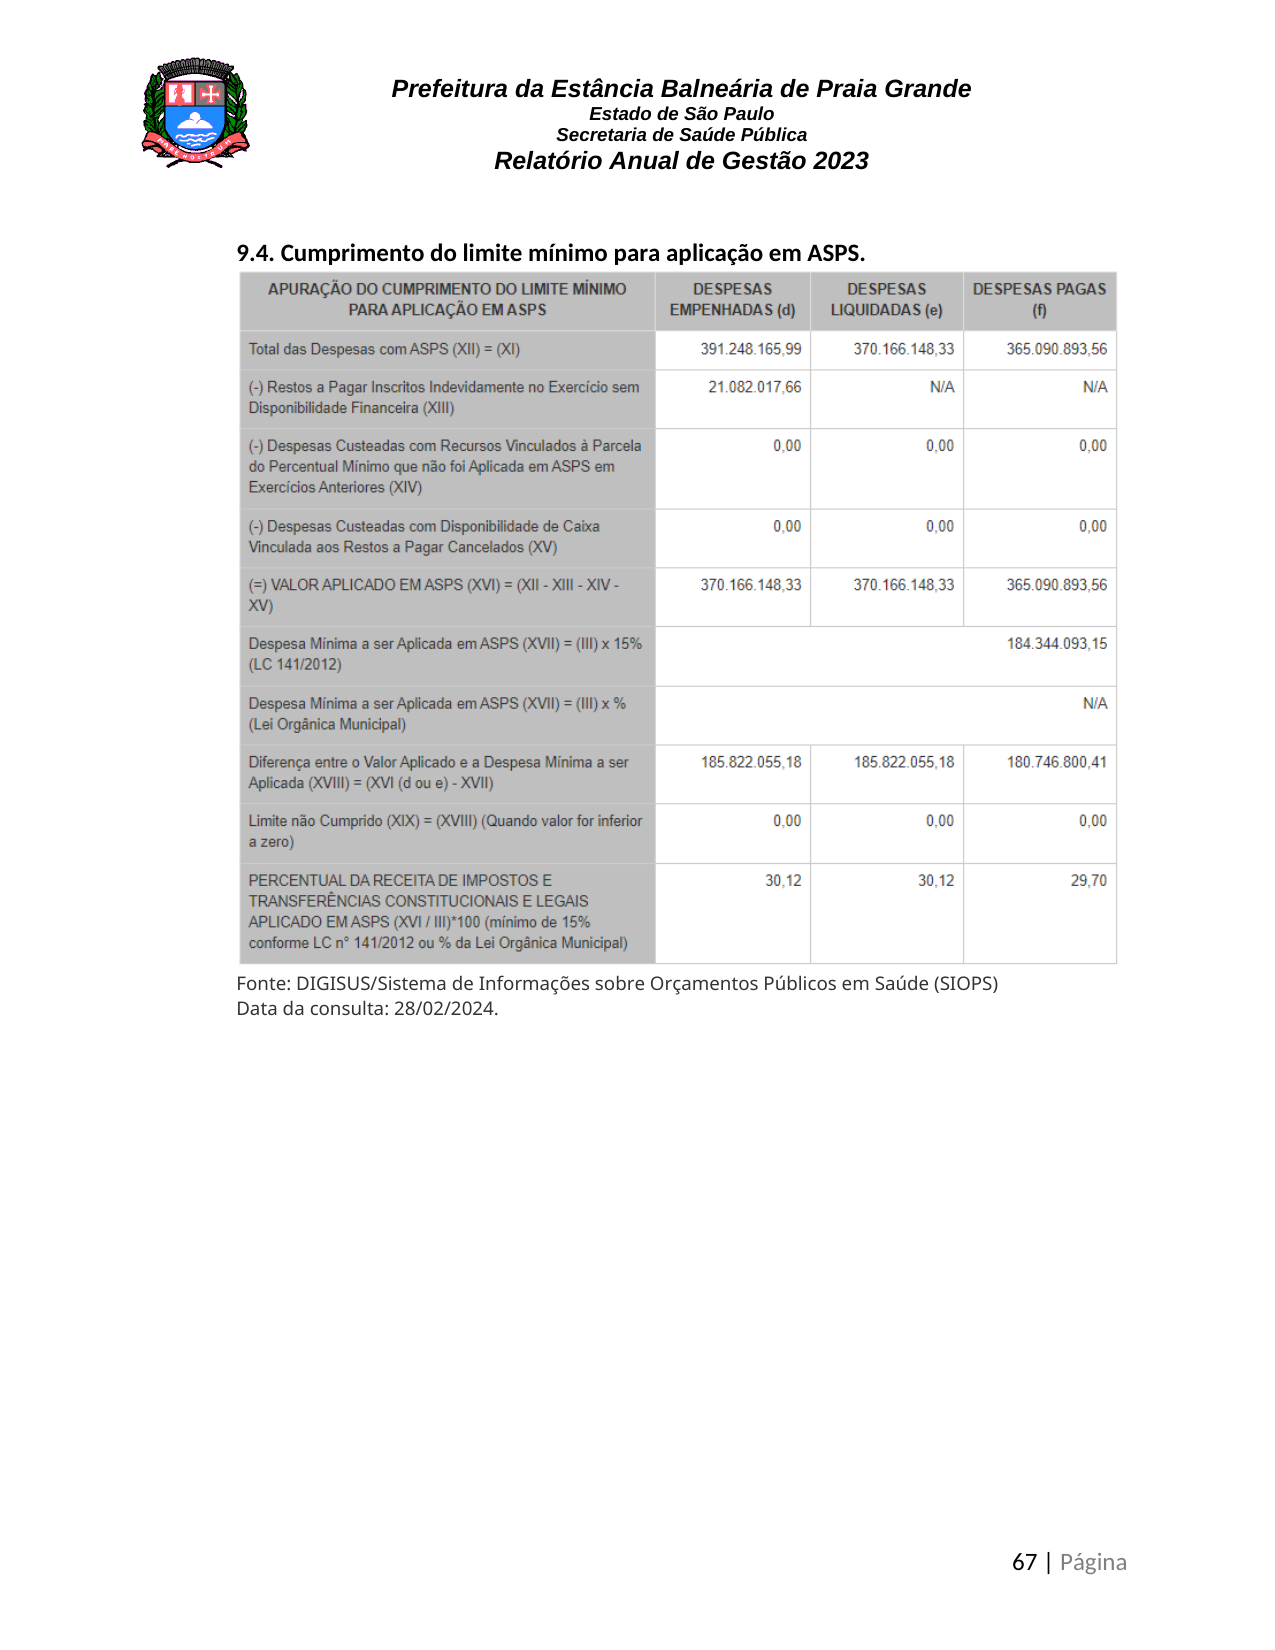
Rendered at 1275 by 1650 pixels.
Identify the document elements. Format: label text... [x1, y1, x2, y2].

text Fonte: DIGISUS/Sistema de Informações sobre Orçamentos Públicos em Saúde (SIOPS) [236, 970, 1127, 995]
picture [132, 55, 259, 172]
text 9.4. Cumprimento do limite mínimo para aplicação em ASPS. [236, 237, 1127, 268]
text Data da consulta: 28/02/2024. [236, 995, 1127, 1021]
picture [236, 267, 1123, 970]
